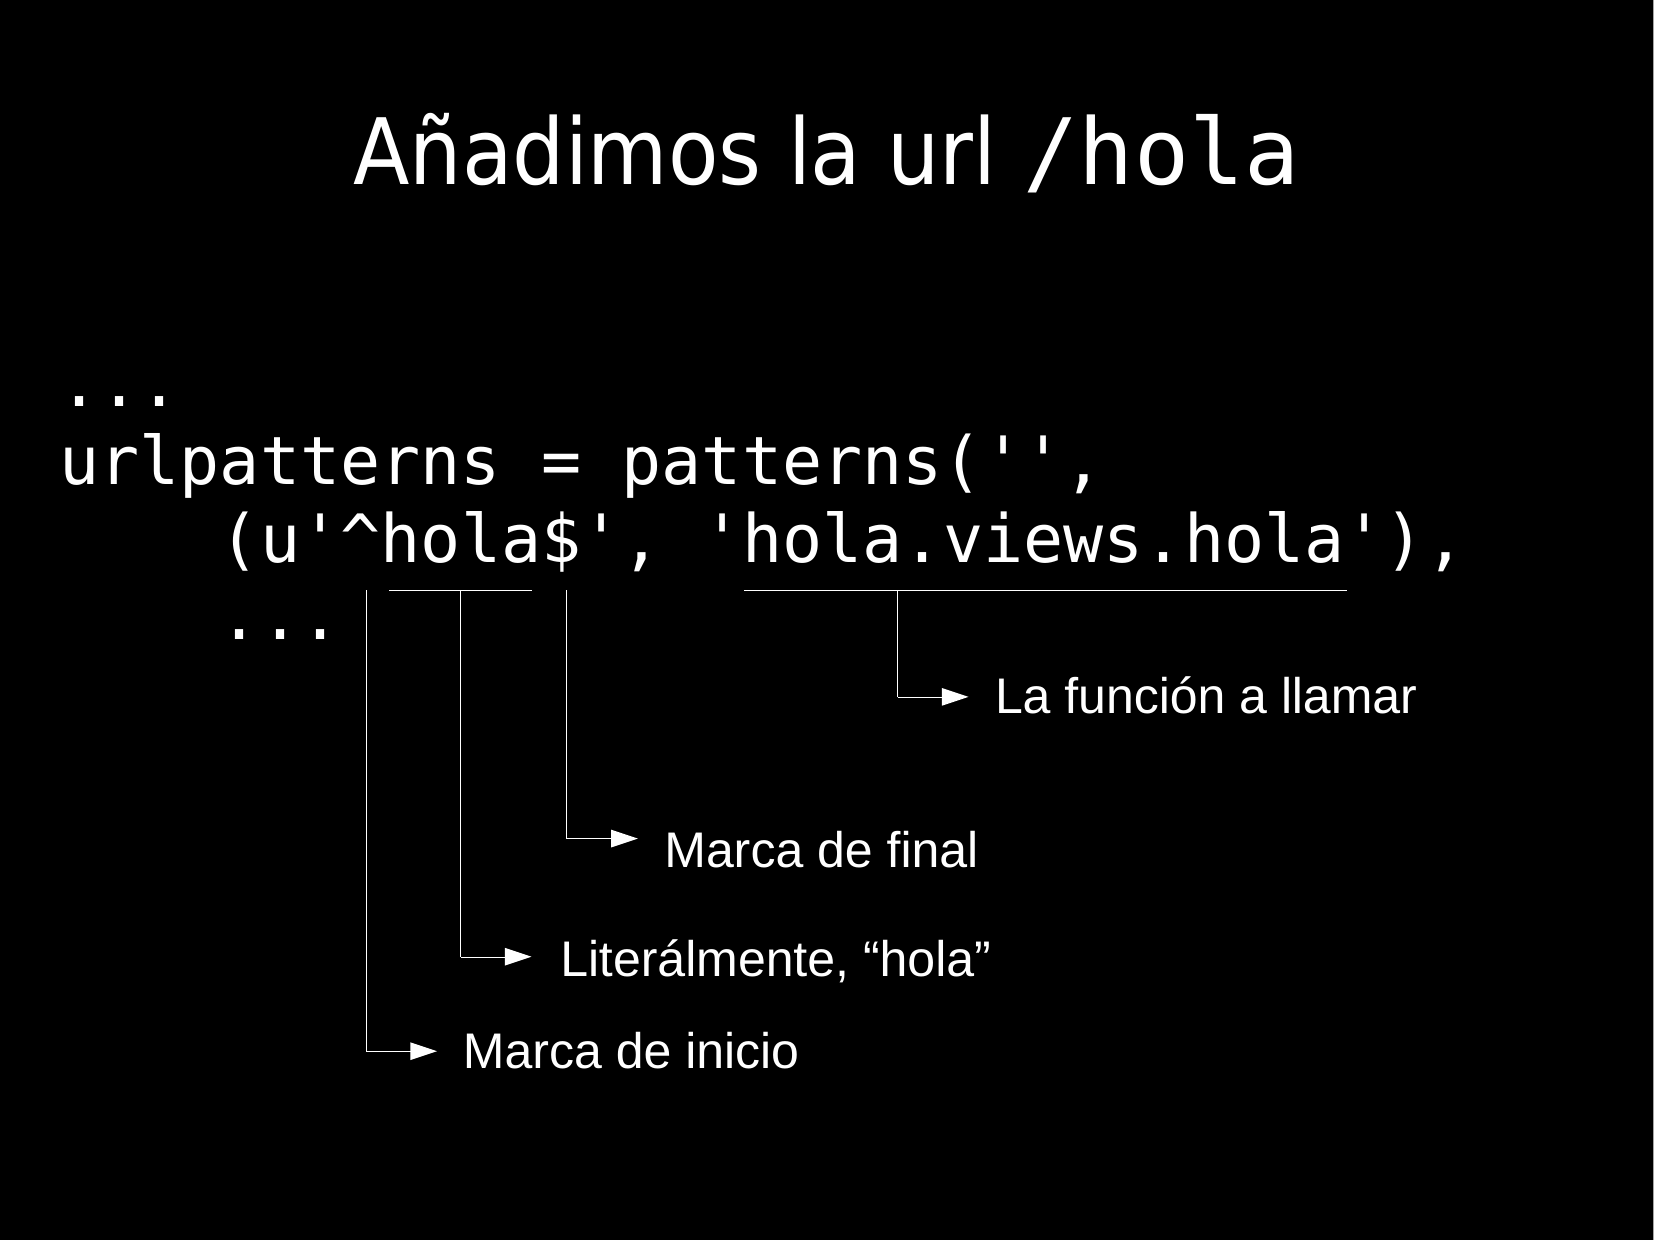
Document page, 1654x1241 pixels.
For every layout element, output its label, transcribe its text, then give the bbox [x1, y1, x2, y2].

text_box La función a llamar [980, 661, 1501, 739]
text_box Marca de inicio [448, 1015, 1228, 1093]
text_box Marca de final [649, 814, 1394, 892]
title Añadimos la url /hola [82, 49, 1571, 257]
subtitle ... urlpatterns = patterns('', (u'^hola$', 'hola.views.hola'), ... [59, 256, 1548, 745]
text_box Literálmente, “hola” [545, 923, 1548, 1001]
